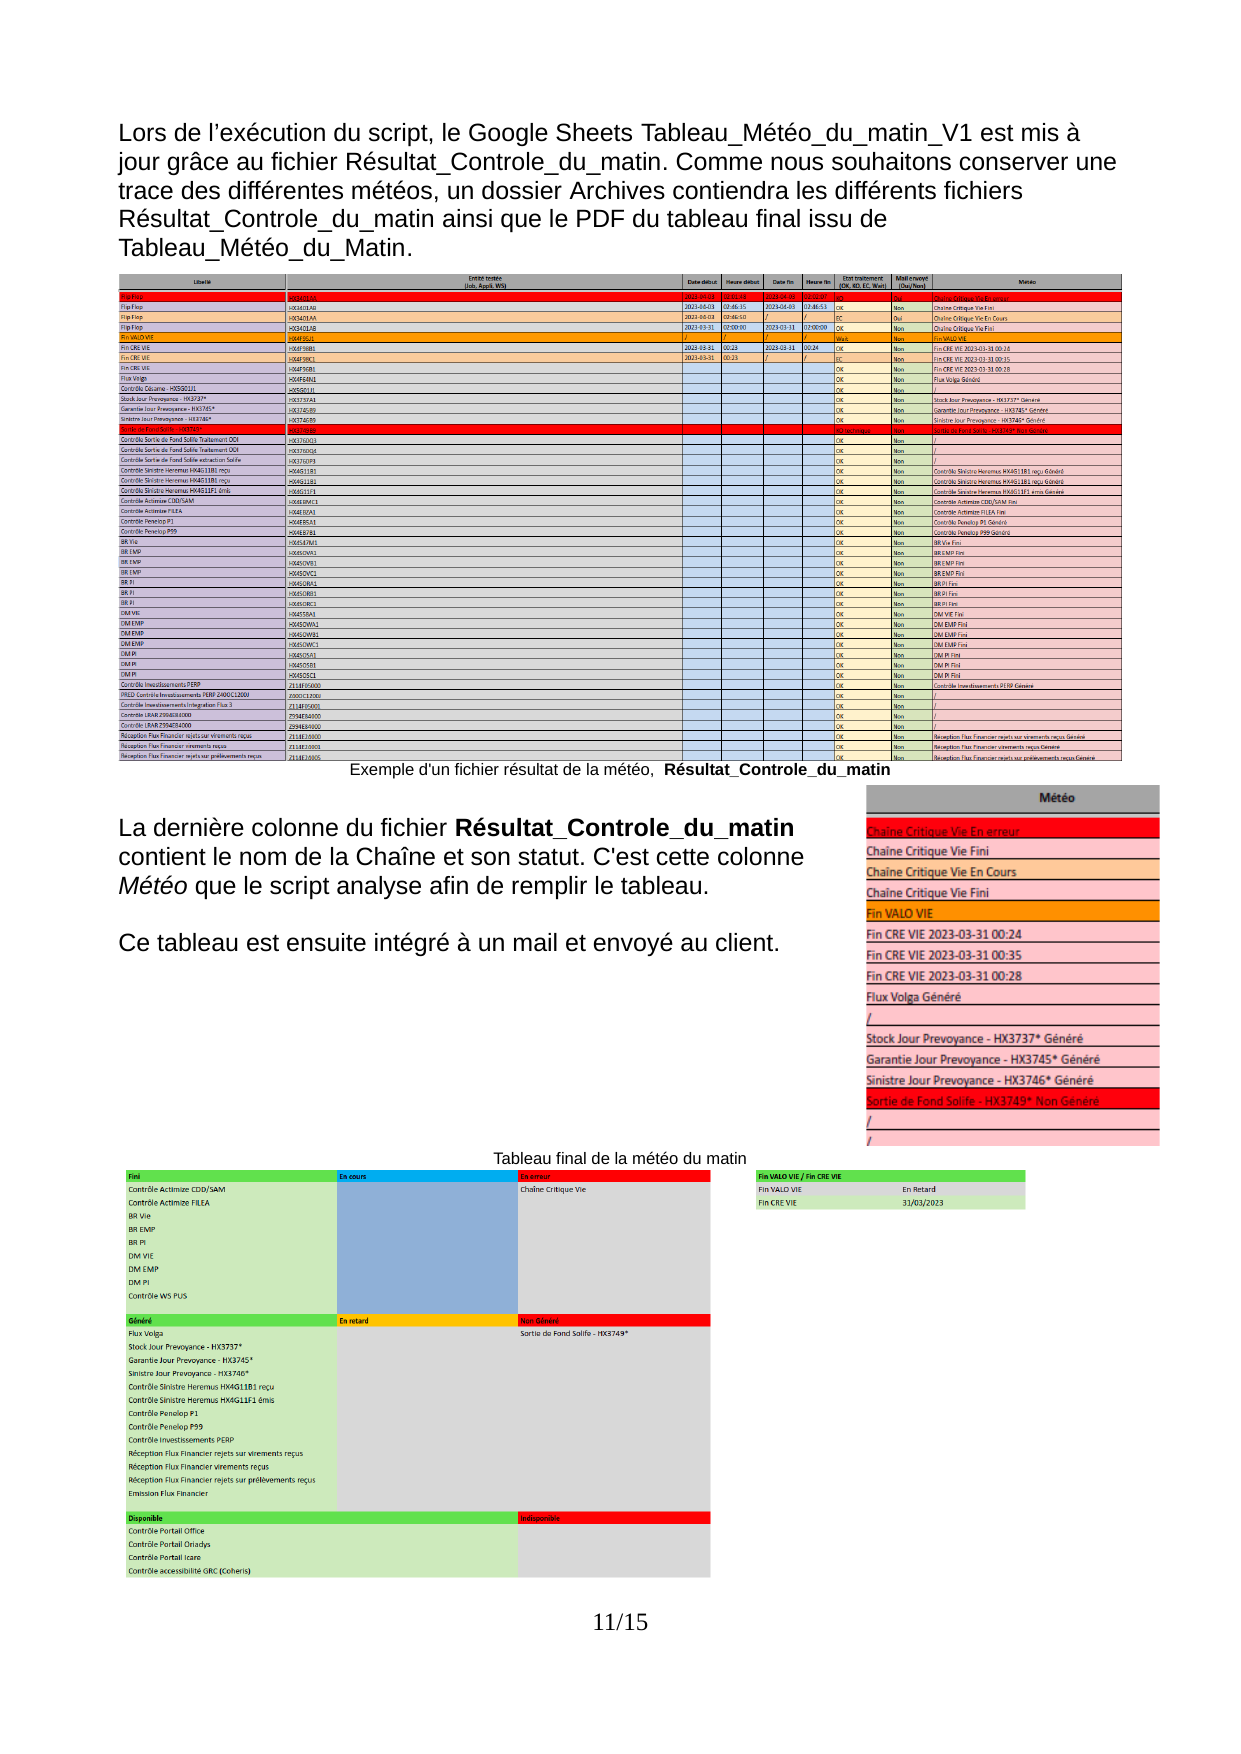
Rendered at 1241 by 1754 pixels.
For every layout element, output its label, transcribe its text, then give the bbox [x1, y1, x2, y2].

text Exemple d'un fichier résultat de la météo, Résultat_Controle_du_matin [118, 761, 1122, 779]
text [118, 262, 1122, 274]
picture [866, 785, 1160, 1146]
text Lors de l’exécution du script, le Google Sheets Tableau_Météo_du_matin_V1 est mis à jour grâce au fichier Résultat_Controle_du_matin. Comme nous souhaitons conserver une trace des différentes météos, un dossier Archives contiendra les différents fichiers Résultat_Controle_du_matin ainsi que le PDF du tableau final issu de Tableau_Météo_du_Matin. [118, 118, 1122, 262]
text La dernière colonne du fichier Résultat_Controle_du_matin contient le nom de la Chaîne et son statut. C'est cette colonne Météo que le script analyse afin de remplir le tableau. [118, 813, 866, 899]
picture [124, 1168, 1027, 1579]
text Tableau final de la météo du matin [118, 1149, 1122, 1168]
text Ce tableau est ensuite intégré à un mail et envoyé au client. [118, 928, 866, 957]
picture [118, 274, 1123, 761]
